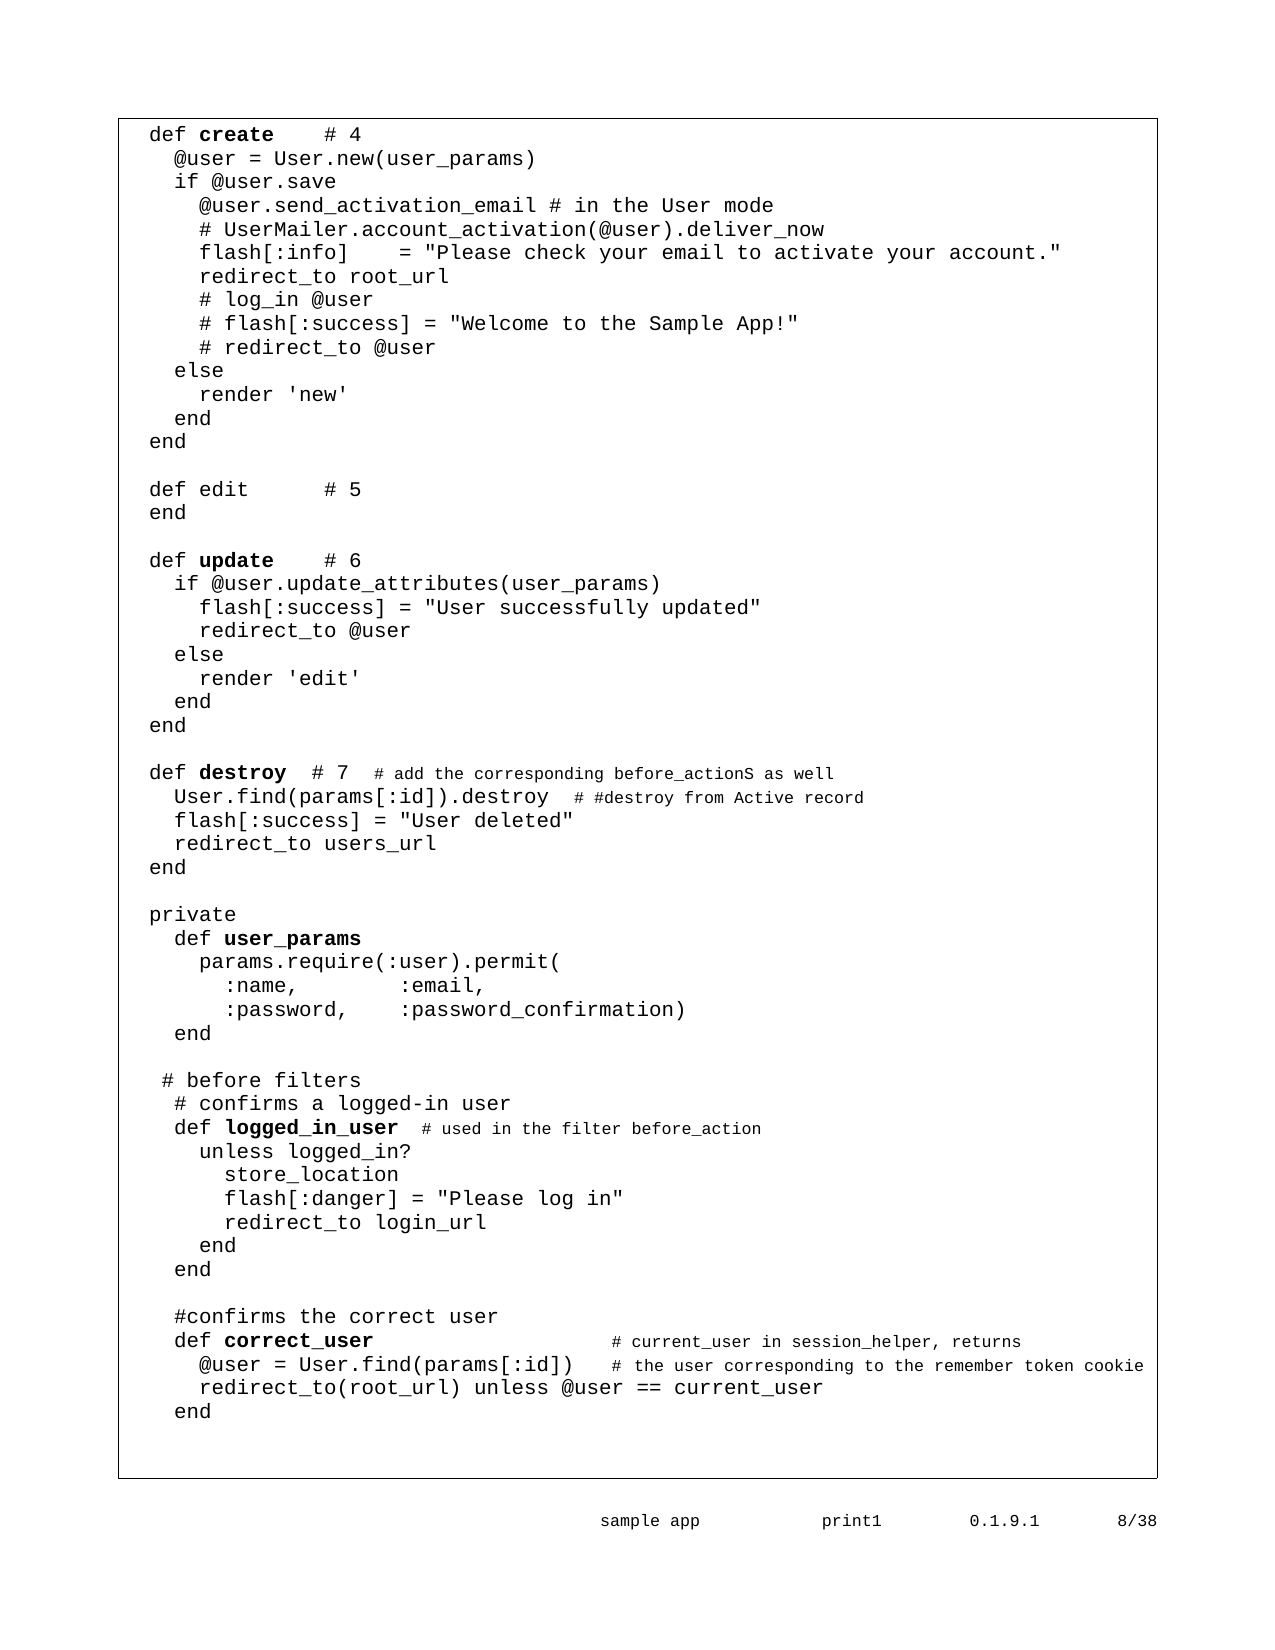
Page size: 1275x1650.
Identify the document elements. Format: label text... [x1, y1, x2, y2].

table_header def create # 4 @user = User.new(user_params) if @user.save @user.send_activation_email # in the User mode # UserMailer.account_activation(@user).deliver_now flash[:info] = "Please check your email to activate your account." redirect_to root_url # log_in @user # flash[:success] = "Welcome to the Sample App!" # redirect_to @user else render 'new' end end def edit # 5 end def update # 6 if @user.update_attributes(user_params) flash[:success] = "User successfully updated" redirect_to @user else render 'edit' end end def destroy # 7 # add the corresponding before_actionS as well User.find(params[:id]).destroy # #destroy from Active record flash[:success] = "User deleted" redirect_to users_url end private def user_params params.require(:user).permit( :name, :email, :password, :password_confirmation) end # before filters # confirms a logged-in user def logged_in_user # used in the filter before_action unless logged_in? store_location flash[:danger] = "Please log in" redirect_to login_url end end #confirms the correct user def correct_user # current_user in session_helper, returns @user = User.find(params[:id]) # the user corresponding to the remember token cookie redirect_to(root_url) unless @user == current_user end [119, 119, 1157, 1477]
